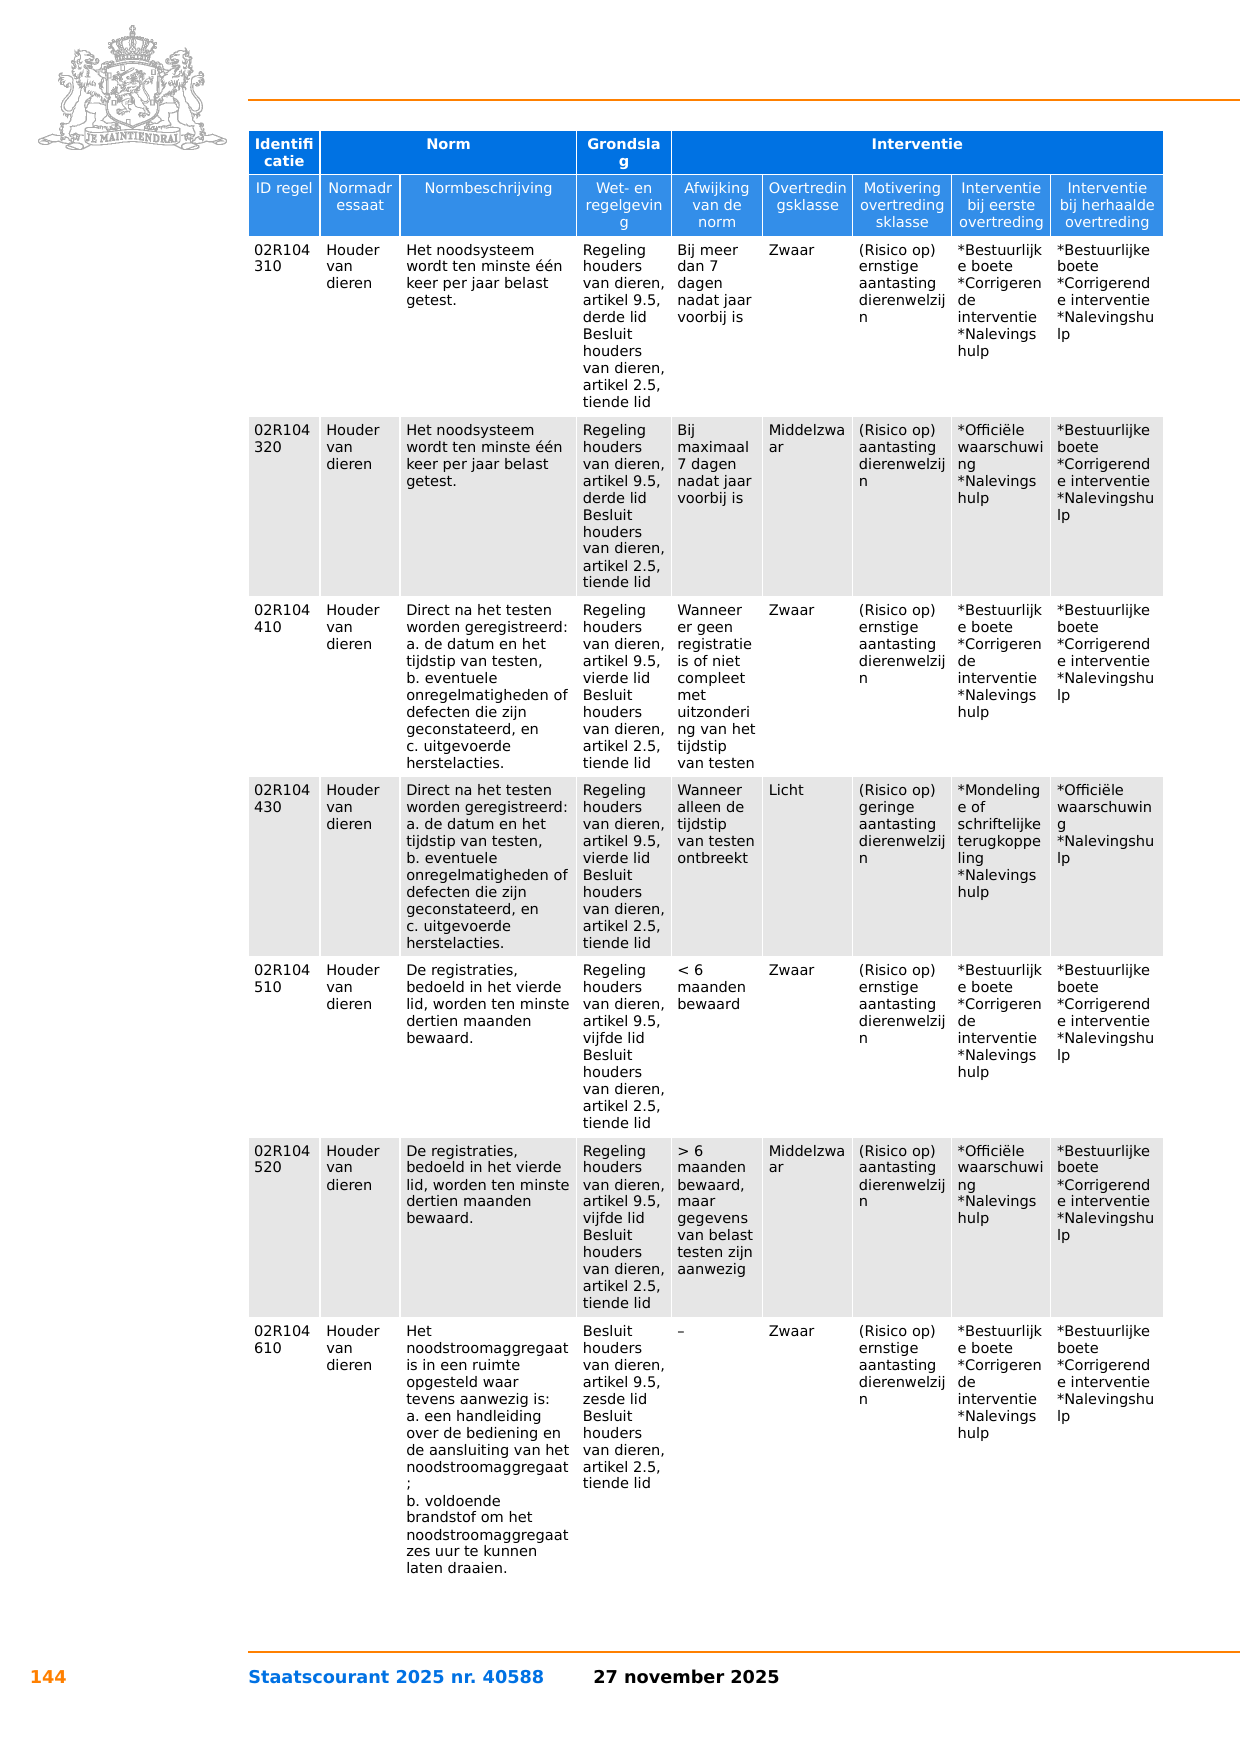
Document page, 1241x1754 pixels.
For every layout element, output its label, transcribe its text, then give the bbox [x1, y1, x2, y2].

table_cell *Bestuurlijke boete *Corrigerende interventie *Nalevingshulp [952, 1318, 1050, 1582]
table_cell Middelzwaar [763, 1138, 852, 1317]
table_cell Regeling houders van dieren, artikel 9.5, vierde lid Besluit houders van dieren, artikel 2.5, tiende lid [577, 597, 671, 776]
table_cell – [672, 1318, 762, 1582]
table_cell *Bestuurlijke boete *Corrigerende interventie *Nalevingshulp [1051, 237, 1163, 416]
table_cell Zwaar [763, 958, 852, 1137]
table_cell *Bestuurlijke boete *Corrigerende interventie *Nalevingshulp [1051, 1138, 1163, 1317]
table_cell (Risico op) ernstige aantasting dierenwelzijn [853, 237, 951, 416]
table_cell Regeling houders van dieren, artikel 9.5, vijfde lid Besluit houders van dieren, artikel 2.5, tiende lid [577, 1138, 671, 1317]
table_cell Houder van dieren [321, 417, 399, 596]
table_cell Overtredingsklasse [763, 175, 852, 236]
table_cell Houder van dieren [321, 597, 399, 776]
table_cell 02R104520 [249, 1138, 319, 1317]
table_cell Bij meer dan 7 dagen nadat jaar voorbij is [672, 237, 762, 416]
table_cell 02R104430 [249, 777, 319, 956]
table_cell < 6 maanden bewaard [672, 958, 762, 1137]
table_cell Houder van dieren [321, 958, 399, 1137]
table_cell (Risico op) aantasting dierenwelzijn [853, 417, 951, 596]
table_cell Zwaar [763, 597, 852, 776]
table_cell Regeling houders van dieren, artikel 9.5, vierde lid Besluit houders van dieren, artikel 2.5, tiende lid [577, 777, 671, 956]
table_cell (Risico op) geringe aantasting dierenwelzijn [853, 777, 951, 956]
table_cell (Risico op) aantasting dierenwelzijn [853, 1138, 951, 1317]
table_cell Direct na het testen worden geregistreerd: a. de datum en het tijdstip van testen, b. eventuele onregelmatigheden of defecten die zijn geconstateerd, en c. uitgevoerde herstelacties. [401, 777, 576, 956]
table_cell Het noodstroomaggregaat is in een ruimte opgesteld waar tevens aanwezig is: a. een handleiding over de bediening en de aansluiting van het noodstroomaggregaat; b. voldoende brandstof om het noodstroomaggregaat zes uur te kunnen laten draaien. [401, 1318, 576, 1582]
table_cell (Risico op) ernstige aantasting dierenwelzijn [853, 1318, 951, 1582]
table_cell Besluit houders van dieren, artikel 9.5, zesde lid Besluit houders van dieren, artikel 2.5, tiende lid [577, 1318, 671, 1582]
table_cell *Officiële waarschuwing *Nalevingshulp [1051, 777, 1163, 956]
table_cell Zwaar [763, 237, 852, 416]
table_cell 02R104310 [249, 237, 319, 416]
table_cell *Bestuurlijke boete *Corrigerende interventie *Nalevingshulp [952, 597, 1050, 776]
table_cell *Bestuurlijke boete *Corrigerende interventie *Nalevingshulp [952, 958, 1050, 1137]
table_cell Licht [763, 777, 852, 956]
table_cell Wanneer alleen de tijdstip van testen ontbreekt [672, 777, 762, 956]
table_cell Wanneer er geen registratie is of niet compleet met uitzondering van het tijdstip van testen [672, 597, 762, 776]
table_cell Het noodsysteem wordt ten minste één keer per jaar belast getest. [401, 237, 576, 416]
table_cell Houder van dieren [321, 777, 399, 956]
table_cell Regeling houders van dieren, artikel 9.5, derde lid Besluit houders van dieren, artikel 2.5, tiende lid [577, 417, 671, 596]
table_cell 02R104410 [249, 597, 319, 776]
table_cell (Risico op) ernstige aantasting dierenwelzijn [853, 597, 951, 776]
table_cell Interventie bij herhaalde overtreding [1051, 175, 1163, 236]
table_cell ID regel [249, 175, 319, 236]
table_cell *Officiële waarschuwing *Nalevingshulp [952, 1138, 1050, 1317]
table_cell *Bestuurlijke boete *Corrigerende interventie *Nalevingshulp [952, 237, 1050, 416]
table_cell Normbeschrijving [401, 175, 576, 236]
table_cell *Officiële waarschuwing *Nalevingshulp [952, 417, 1050, 596]
table_cell 02R104610 [249, 1318, 319, 1582]
table_cell Motivering overtredingsklasse [853, 175, 951, 236]
table_cell Houder van dieren [321, 1318, 399, 1582]
table_cell *Bestuurlijke boete *Corrigerende interventie *Nalevingshulp [1051, 417, 1163, 596]
table_header Norm [321, 131, 576, 174]
table_header Grondslag [577, 131, 671, 174]
table_cell Middelzwaar [763, 417, 852, 596]
table_cell De registraties, bedoeld in het vierde lid, worden ten minste dertien maanden bewaard. [401, 1138, 576, 1317]
table_cell Regeling houders van dieren, artikel 9.5, vijfde lid Besluit houders van dieren, artikel 2.5, tiende lid [577, 958, 671, 1137]
table_cell Direct na het testen worden geregistreerd: a. de datum en het tijdstip van testen, b. eventuele onregelmatigheden of defecten die zijn geconstateerd, en c. uitgevoerde herstelacties. [401, 597, 576, 776]
table_cell > 6 maanden bewaard, maar gegevens van belast testen zijn aanwezig [672, 1138, 762, 1317]
table_cell Interventie bij eerste overtreding [952, 175, 1050, 236]
picture [38, 25, 227, 150]
table_cell *Bestuurlijke boete *Corrigerende interventie *Nalevingshulp [1051, 1318, 1163, 1582]
table_cell (Risico op) ernstige aantasting dierenwelzijn [853, 958, 951, 1137]
table_cell De registraties, bedoeld in het vierde lid, worden ten minste dertien maanden bewaard. [401, 958, 576, 1137]
table_cell Wet- en regelgeving [577, 175, 671, 236]
table_cell *Mondelinge of schriftelijke terugkoppeling *Nalevingshulp [952, 777, 1050, 956]
table_header Interventie [672, 131, 1163, 174]
table_cell *Bestuurlijke boete *Corrigerende interventie *Nalevingshulp [1051, 597, 1163, 776]
table_cell *Bestuurlijke boete *Corrigerende interventie *Nalevingshulp [1051, 958, 1163, 1137]
table_cell Afwijking van de norm [672, 175, 762, 236]
table_cell Houder van dieren [321, 1138, 399, 1317]
table_cell Normadressaat [321, 175, 399, 236]
table_cell 02R104320 [249, 417, 319, 596]
table_header Identificatie [249, 131, 319, 174]
table_cell 02R104510 [249, 958, 319, 1137]
table_cell Houder van dieren [321, 237, 399, 416]
table_cell Het noodsysteem wordt ten minste één keer per jaar belast getest. [401, 417, 576, 596]
table_cell Regeling houders van dieren, artikel 9.5, derde lid Besluit houders van dieren, artikel 2.5, tiende lid [577, 237, 671, 416]
table_cell Zwaar [763, 1318, 852, 1582]
table_cell Bij maximaal 7 dagen nadat jaar voorbij is [672, 417, 762, 596]
